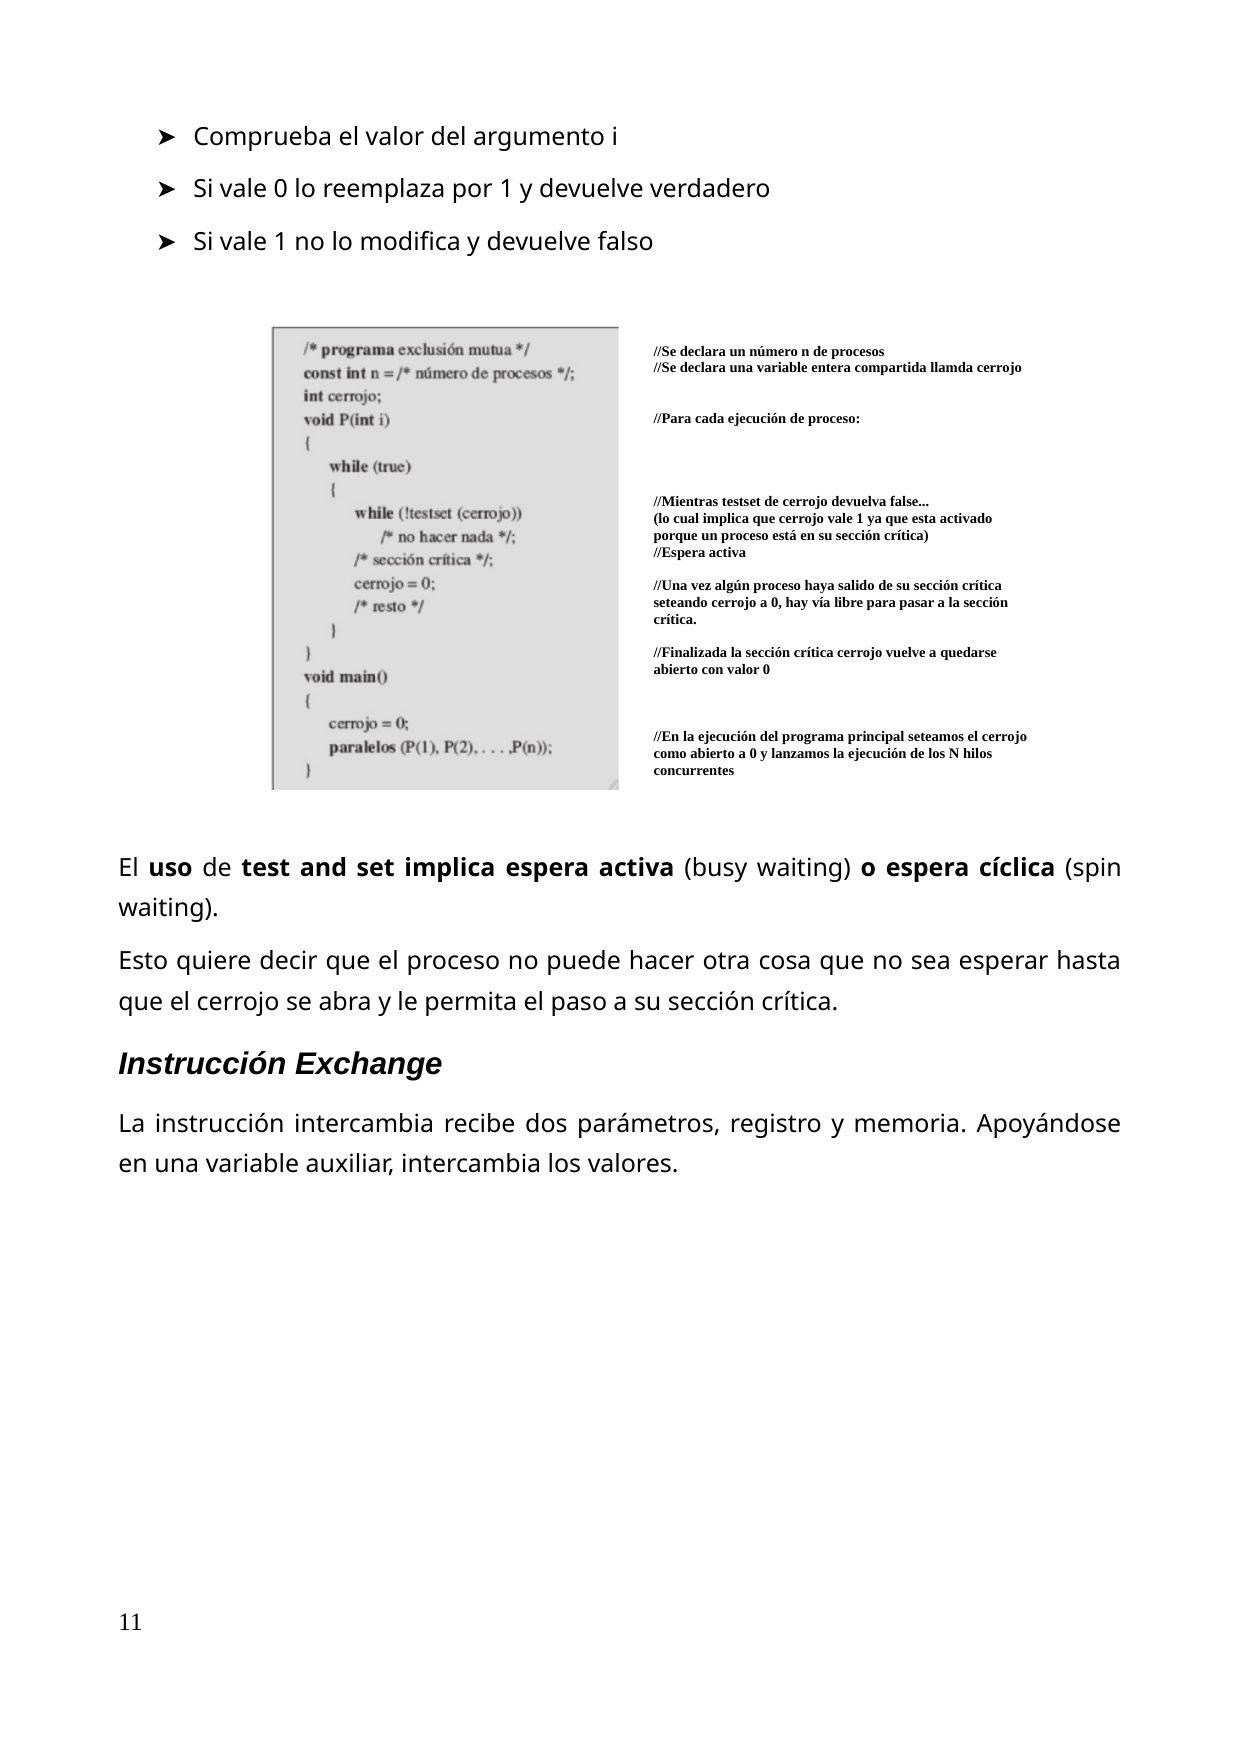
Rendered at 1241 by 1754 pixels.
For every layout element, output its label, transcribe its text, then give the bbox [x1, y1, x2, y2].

text La instrucción intercambia recibe dos parámetros, registro y memoria. Apoyándose en una variable auxiliar, intercambia los valores. [118, 1105, 1122, 1180]
list Esto quiere decir que el proceso no puede hacer otra cosa que no sea esperar hasta que el cerrojo se abra y le permita el paso a su sección crítica. [118, 943, 1122, 1018]
subtitle Instrucción Exchange [118, 1045, 1122, 1081]
list Si vale 1 no lo modifica y devuelve falso [156, 223, 1122, 258]
list El uso de test and set implica espera activa (busy waiting) o espera cíclica (spin waiting). [118, 276, 1122, 924]
picture [427, 325, 536, 790]
list Si vale 0 lo reemplaza por 1 y devuelve verdadero [156, 171, 1122, 205]
list Comprueba el valor del argumento i [156, 118, 1122, 152]
